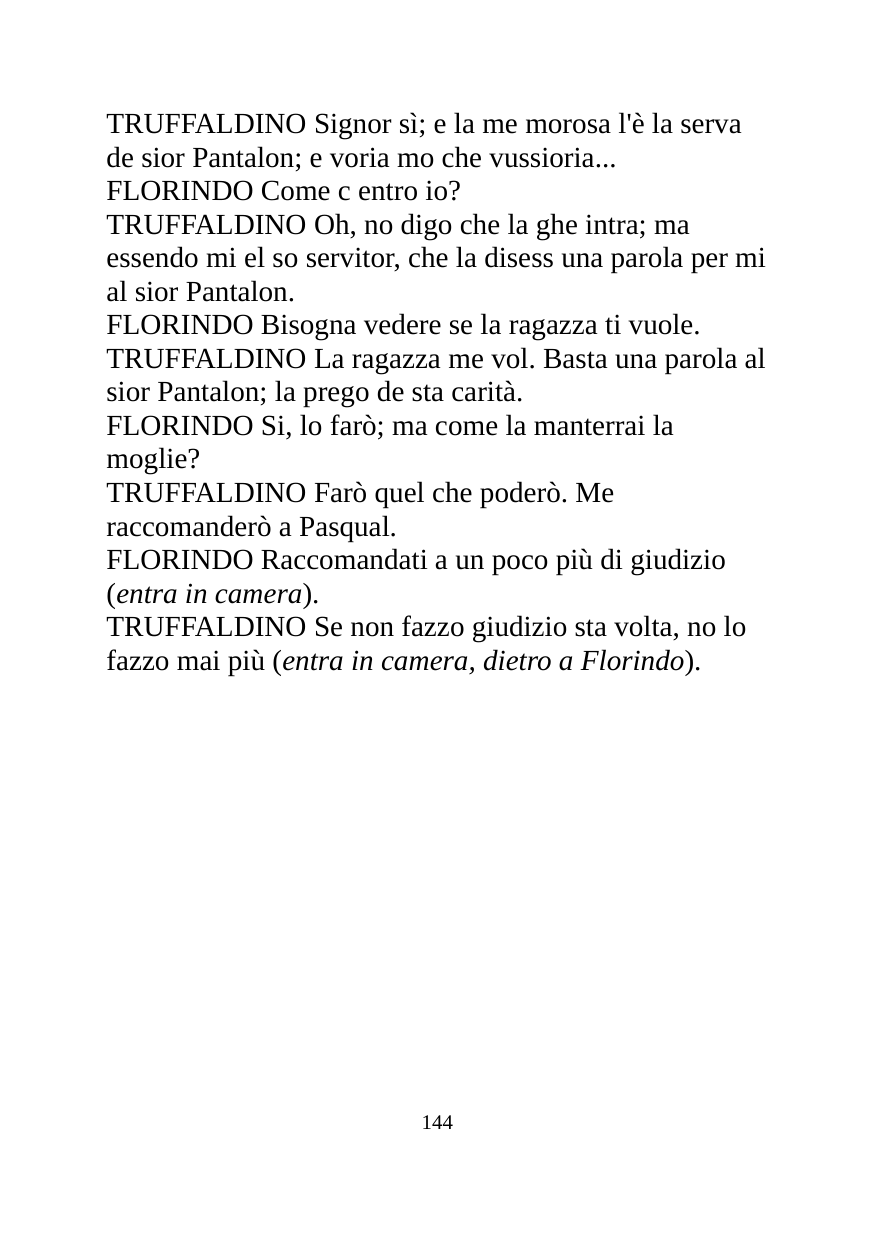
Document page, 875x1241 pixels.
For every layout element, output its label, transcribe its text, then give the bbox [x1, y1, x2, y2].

text TRUFFALDINO Farò quel che poderò. Me raccomanderò a Pasqual. [106, 475, 768, 542]
text TRUFFALDINO Signor sì; e la me morosa l'è la serva de sior Pantalon; e voria mo che vussioria... [106, 106, 768, 173]
text TRUFFALDINO Oh, no digo che la ghe intra; ma essendo mi el so servitor, che la disess una parola per mi al sior Pantalon. [106, 207, 768, 307]
text FLORINDO Si, lo farò; ma come la manterrai la moglie? [106, 408, 768, 475]
text TRUFFALDINO La ragazza me vol. Basta una parola al sior Pantalon; la prego de sta carità. [106, 341, 768, 408]
text FLORINDO Come c entro io? [106, 173, 768, 207]
text FLORINDO Raccomandati a un poco più di giudizio (entra in camera). [106, 542, 768, 609]
text FLORINDO Bisogna vedere se la ragazza ti vuole. [106, 307, 768, 341]
text TRUFFALDINO Se non fazzo giudizio sta volta, no lo fazzo mai più (entra in camera, dietro a Florindo). [106, 609, 768, 676]
